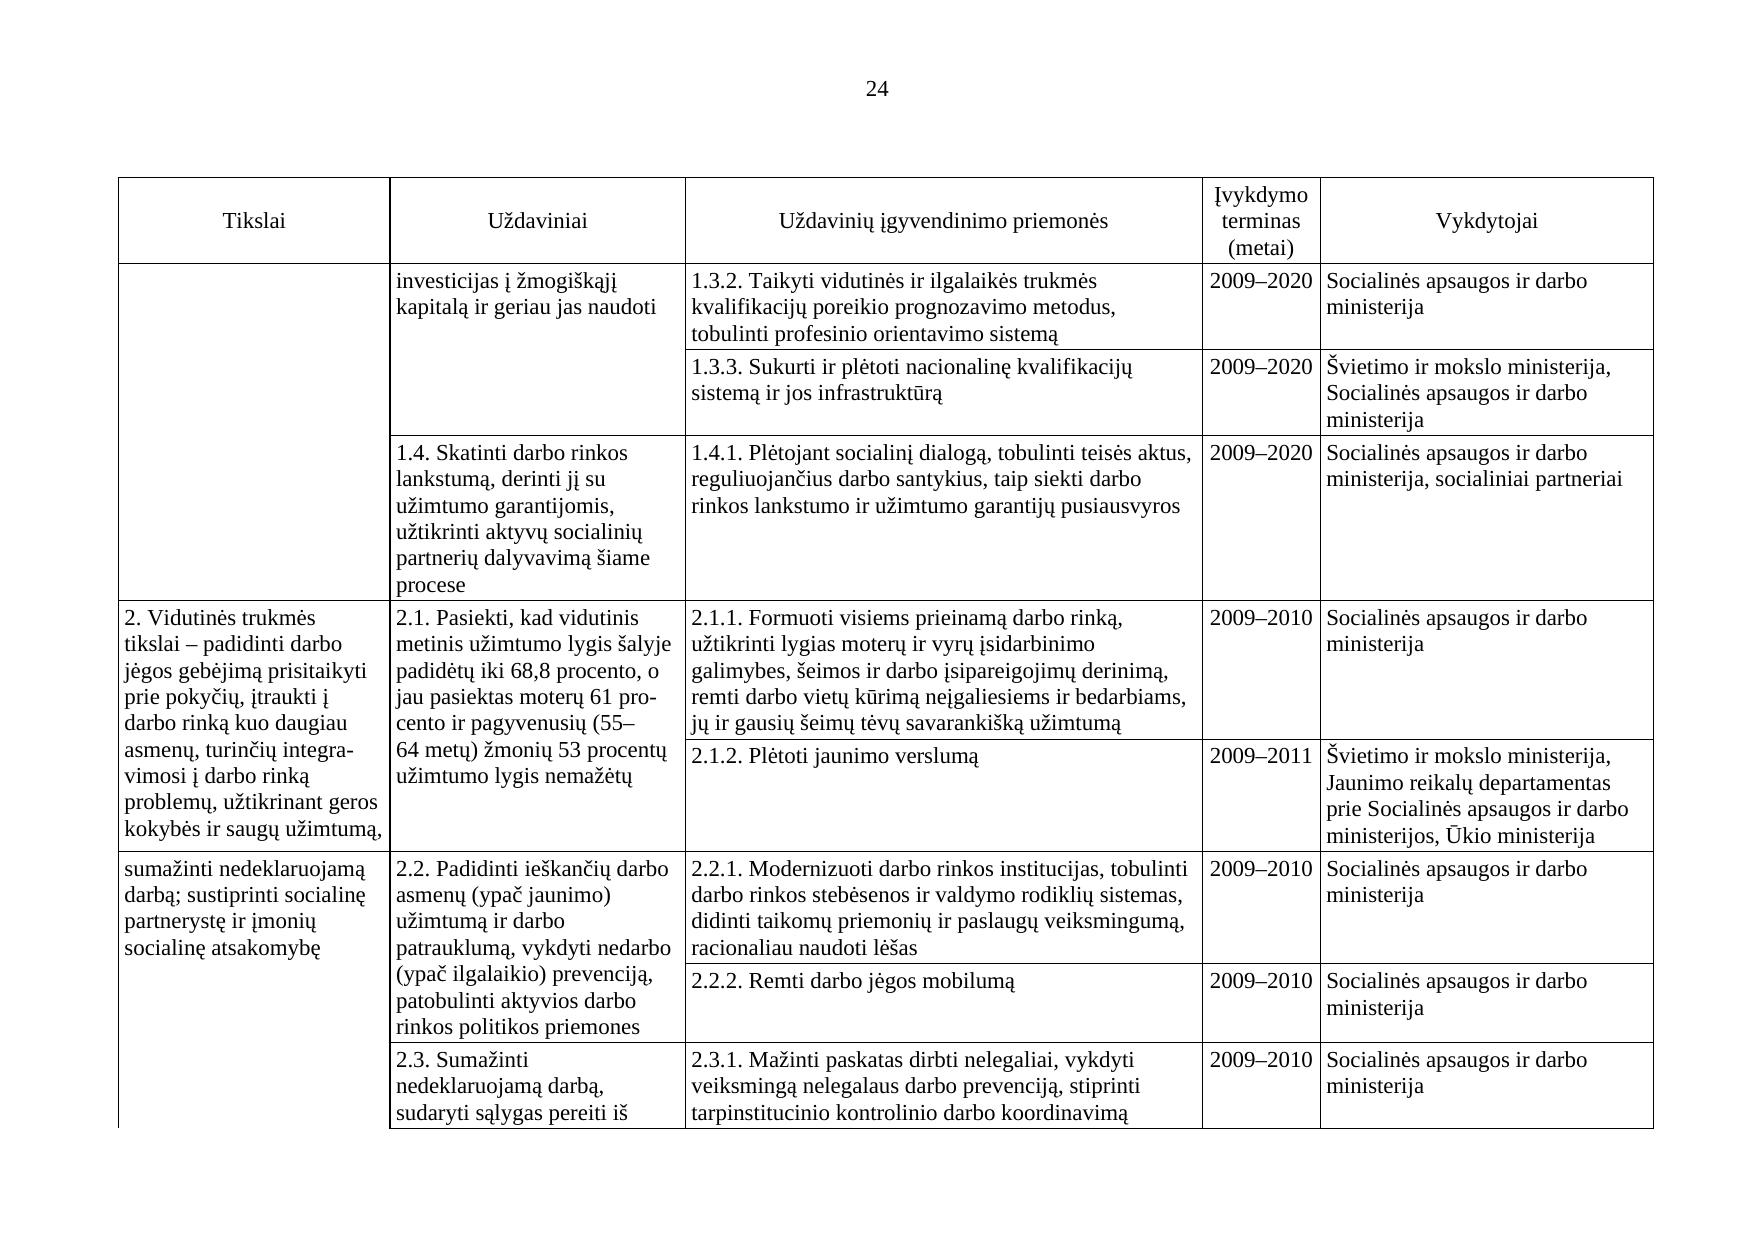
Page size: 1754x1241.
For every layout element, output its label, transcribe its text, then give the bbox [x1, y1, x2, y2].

table_cell 2009–2010 [1203, 964, 1320, 1042]
table_cell Socialinės apsaugos ir darbo ministerija [1321, 852, 1653, 963]
table_cell 2. Vidutinės trukmės tikslai – padidinti darbo jėgos gebėjimą prisitaikyti prie pokyčių, įtraukti į darbo rinką kuo daugiau asmenų, turinčių integra­vimosi į darbo rinką problemų, užtikrinant geros kokybės ir saugų užimtumą, [119, 601, 389, 851]
table_cell [119, 1042, 389, 1128]
table_cell [119, 264, 389, 349]
table_cell Socialinės apsaugos ir darbo ministerija [1321, 601, 1653, 739]
table_cell investicijas į žmogiškąjį kapitalą ir geriau jas naudoti [391, 264, 685, 349]
table_cell 2009–2010 [1203, 601, 1320, 739]
table_cell 2.2. Padidinti ieškančių darbo asmenų (ypač jaunimo) užimtumą ir darbo patrauklumą, vykdyti nedarbo (ypač ilgalaikio) prevenciją, patobulinti aktyvios darbo rinkos politikos priemones [391, 852, 685, 1042]
table_header Uždavinių įgyvendinimo priemonės [686, 178, 1202, 263]
table_cell 2009–2020 [1203, 350, 1320, 435]
table_cell Švietimo ir mokslo ministerija, Jaunimo reikalų departamentas prie Socialinės apsaugos ir darbo ministerijos, Ūkio ministerija [1321, 740, 1653, 851]
table_cell 2.1.1. Formuoti visiems prieinamą darbo rinką, užtikrinti lygias moterų ir vyrų įsidarbinimo galimybes, šeimos ir darbo įsipareigojimų derinimą, remti darbo vietų kūrimą neįgaliesiems ir bedarbiams, jų ir gausių šeimų tėvų savarankišką užimtumą [686, 601, 1202, 739]
table_cell 2009–2010 [1203, 1043, 1320, 1128]
table_header Tikslai [119, 178, 389, 263]
table_cell 2009–2020 [1203, 264, 1320, 349]
table_cell 2.1. Pasiekti, kad vidutinis metinis užimtumo lygis šaly­je padidėtų iki 68,8 procento, o jau pasiektas moterų 61 pro­cento ir pagyvenusių (55–64 metų) žmonių 53 procentų užimtumo lygis nemažėtų [391, 601, 685, 851]
table_cell Švietimo ir mokslo ministerija, Socialinės apsaugos ir darbo ministerija [1321, 350, 1653, 435]
table_cell 2009–2010 [1203, 852, 1320, 963]
table_header Įvykdymo terminas (metai) [1203, 178, 1320, 263]
table_cell 2.2.2. Remti darbo jėgos mobilumą [686, 964, 1202, 1042]
table_cell 2.1.2. Plėtoti jaunimo verslumą [686, 740, 1202, 851]
table_cell Socialinės apsaugos ir darbo ministerija [1321, 964, 1653, 1042]
table_cell 2.2.1. Modernizuoti darbo rinkos institucijas, tobulinti darbo rinkos stebėsenos ir valdymo rodiklių sistemas, didinti taikomų priemonių ir paslaugų veiksmingumą, racionaliau naudoti lėšas [686, 852, 1202, 963]
table_header Vykdytojai [1321, 178, 1653, 263]
table_cell 1.4.1. Plėtojant socialinį dialogą, tobulinti teisės aktus, reguliuojančius darbo santykius, taip siekti darbo rinkos lankstumo ir užimtumo garantijų pusiausvyros [686, 436, 1202, 600]
table_header Uždaviniai [391, 178, 685, 263]
table_cell 2.3.1. Mažinti paskatas dirbti nelegaliai, vykdyti veiksmingą nelegalaus darbo prevenciją, stiprinti tarpinstitucinio kontrolinio darbo koordinavimą [686, 1043, 1202, 1128]
table_cell [119, 963, 389, 1042]
table_cell 1.3.3. Sukurti ir plėtoti nacionalinę kvalifikacijų sistemą ir jos infrastruktūrą [686, 350, 1202, 435]
table_cell [119, 349, 389, 435]
table_cell Socialinės apsaugos ir darbo ministerija, socialiniai partneriai [1321, 436, 1653, 600]
table_cell 1.3.2. Taikyti vidutinės ir ilgalaikės trukmės kvalifikacijų poreikio prognozavimo metodus, tobulinti profesinio orientavimo sistemą [686, 264, 1202, 349]
table_cell Socialinės apsaugos ir darbo ministerija [1321, 1043, 1653, 1128]
table_cell 2009–2011 [1203, 740, 1320, 851]
table_cell Socialinės apsaugos ir darbo ministerija [1321, 264, 1653, 349]
table_cell [391, 349, 685, 435]
table_cell 1.4. Skatinti darbo rinkos lankstumą, derinti jį su užimtumo garantijomis, užtikrinti aktyvų socialinių partnerių dalyvavimą šiame procese [391, 436, 685, 600]
table_cell 2.3. Sumažinti nedeklaruojamą darbą, sudaryti sąlygas pereiti iš [391, 1043, 685, 1128]
table_cell sumažinti nedeklaruojamą darbą; sustiprinti socialinę partnerystę ir įmonių socialinę atsakomybę [119, 852, 389, 963]
table_cell [119, 435, 389, 600]
table_cell 2009–2020 [1203, 436, 1320, 600]
